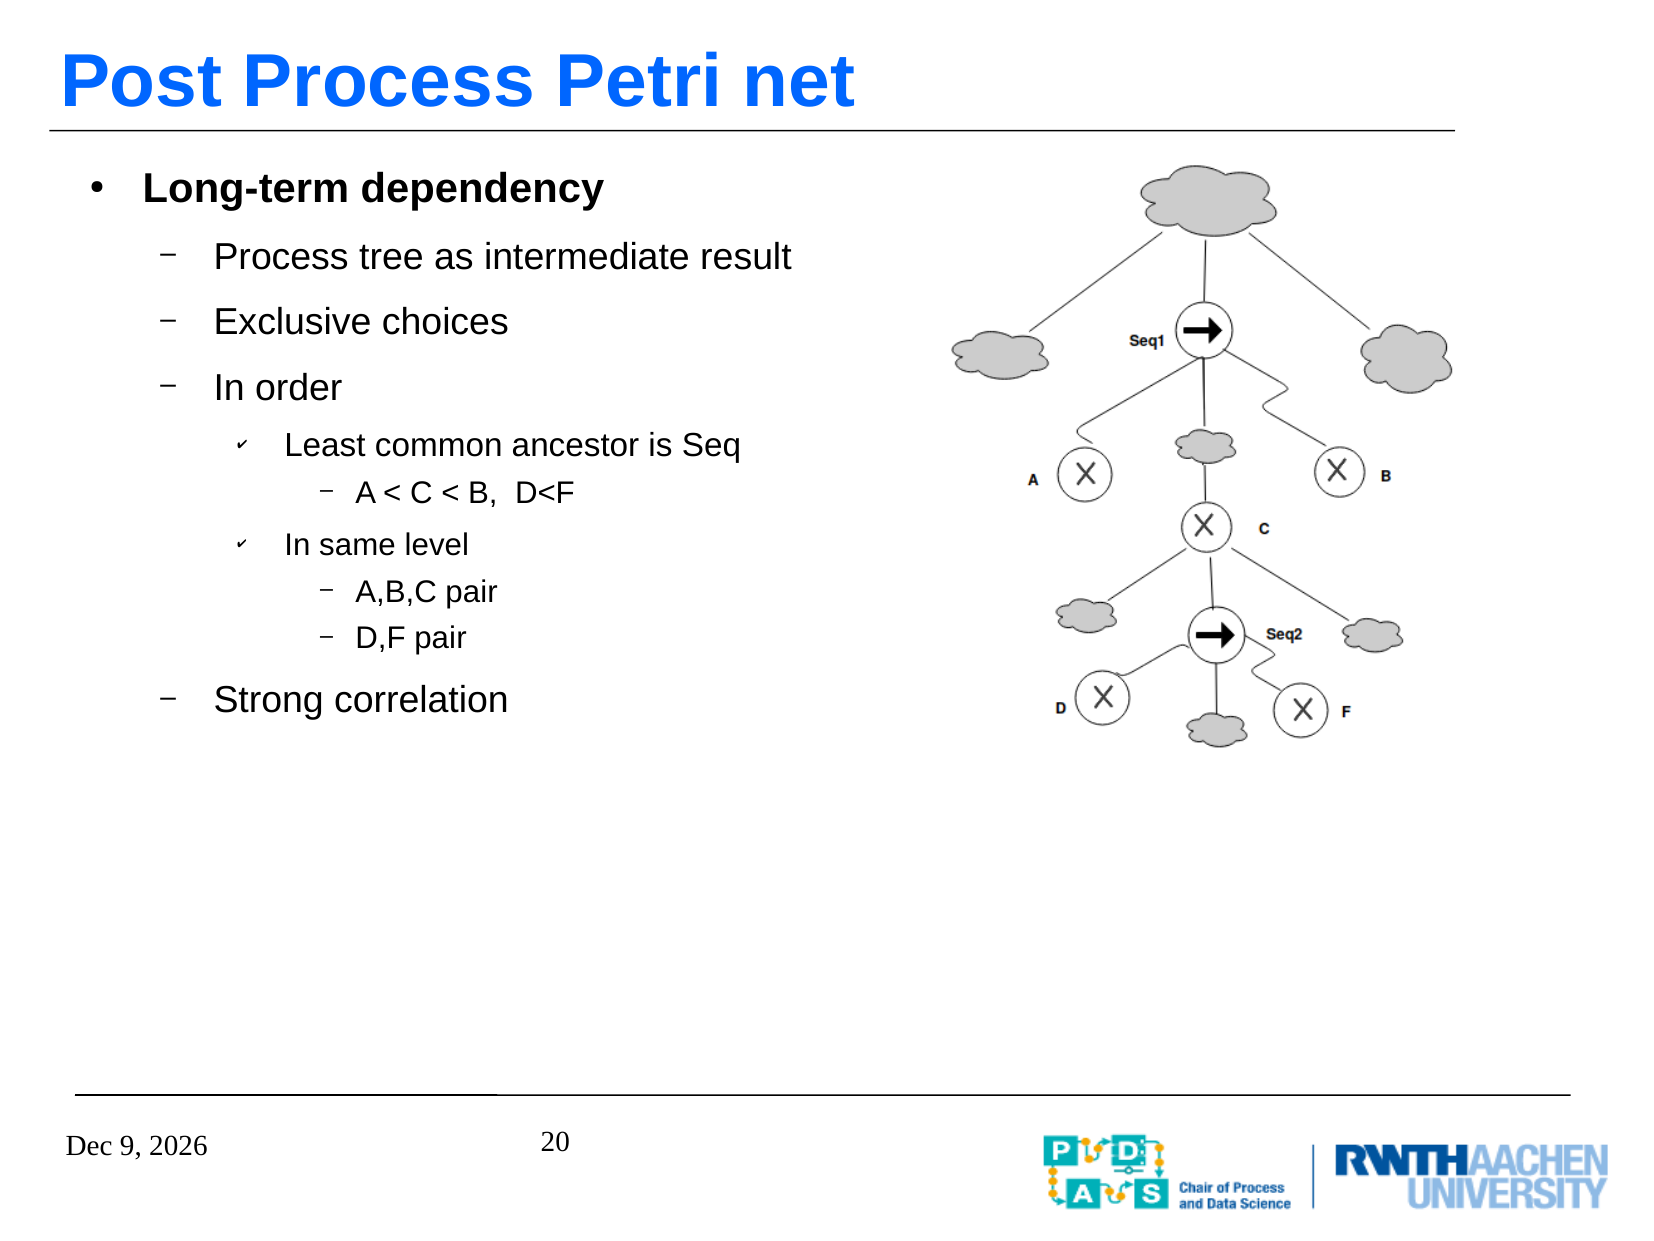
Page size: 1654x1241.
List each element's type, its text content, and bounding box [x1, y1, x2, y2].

list Long-term dependency Process tree as intermediate result Exclusive choices In order Least common ancestor is Seq A < C < B, D<F In same level A,B,C pair D,F pair Strong correlation [71, 165, 871, 1021]
picture [945, 158, 1456, 751]
title Post Process Petri net [60, 30, 1549, 131]
picture [1005, 1090, 1647, 1241]
